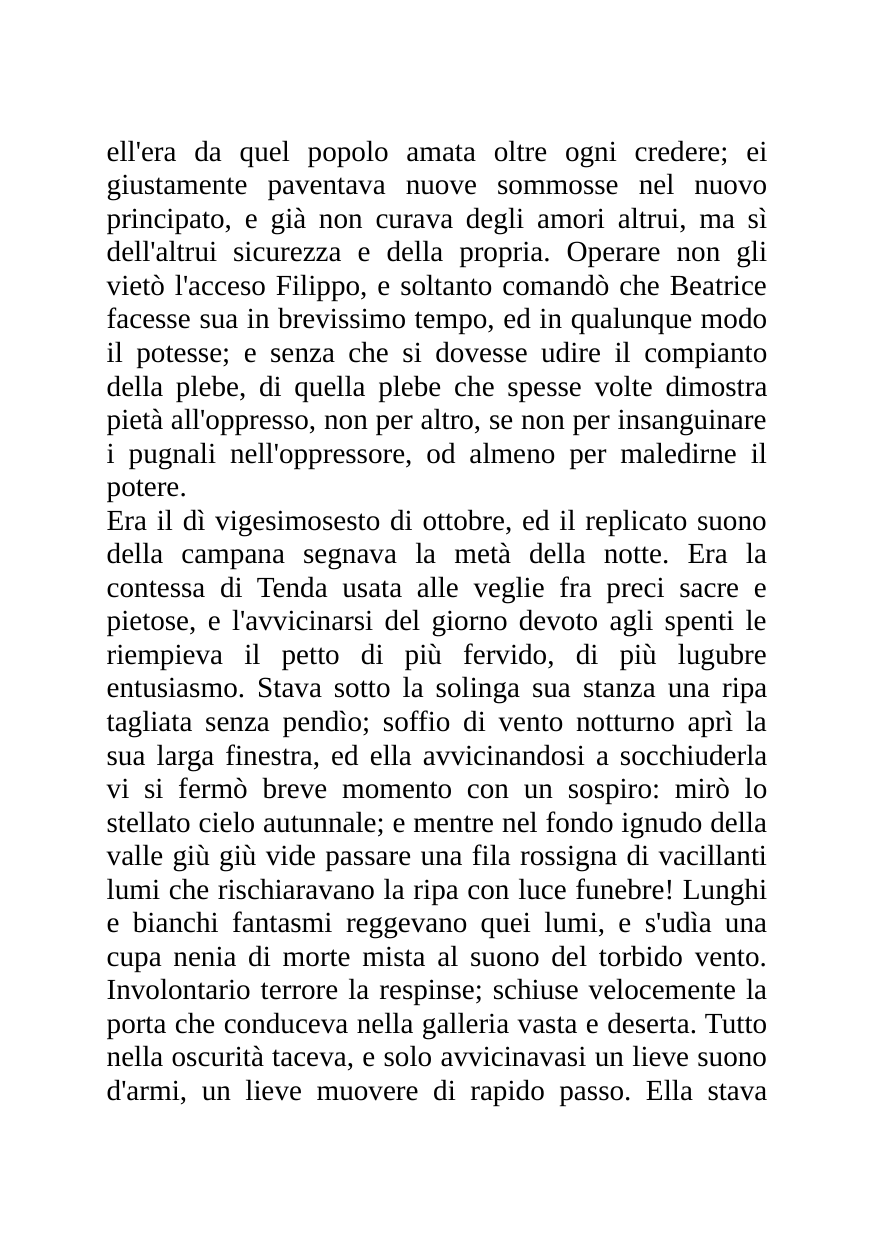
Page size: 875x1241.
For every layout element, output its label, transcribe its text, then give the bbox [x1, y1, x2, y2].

text Era il dì vigesimosesto di ottobre, ed il replicato suono della campana segnava la metà della notte. Era la contessa di Tenda usata alle veglie fra preci sacre e pietose, e l'avvicinarsi del giorno devoto agli spenti le riempieva il petto di più fervido, di più lugubre entusiasmo. Stava sotto la solinga sua stanza una ripa tagliata senza pendìo; soffio di vento notturno aprì la sua larga finestra, ed ella avvicinandosi a socchiuderla vi si fermò breve momento con un sospiro: mirò lo stellato cielo autunnale; e mentre nel fondo ignudo della valle giù giù vide passare una fila rossigna di vacillanti lumi che rischiaravano la ripa con luce funebre! Lunghi e bianchi fantasmi reggevano quei lumi, e s'udìa una cupa nenia di morte mista al suono del torbido vento. Involontario terrore la respinse; schiuse velocemente la porta che conduceva nella galleria vasta e deserta. Tutto nella oscurità taceva, e solo avvicinavasi un lieve suono d'armi, un lieve muovere di rapido passo. Ella stava [106, 503, 768, 1107]
text ell'era da quel popolo amata oltre ogni credere; ei giustamente paventava nuove sommosse nel nuovo principato, e già non curava degli amori altrui, ma sì dell'altrui sicurezza e della propria. Operare non gli vietò l'acceso Filippo, e soltanto comandò che Beatrice facesse sua in brevissimo tempo, ed in qualunque modo il potesse; e senza che si dovesse udire il compianto della plebe, di quella plebe che spesse volte dimostra pietà all'oppresso, non per altro, se non per insanguinare i pugnali nell'oppressore, od almeno per maledirne il potere. [106, 134, 768, 503]
